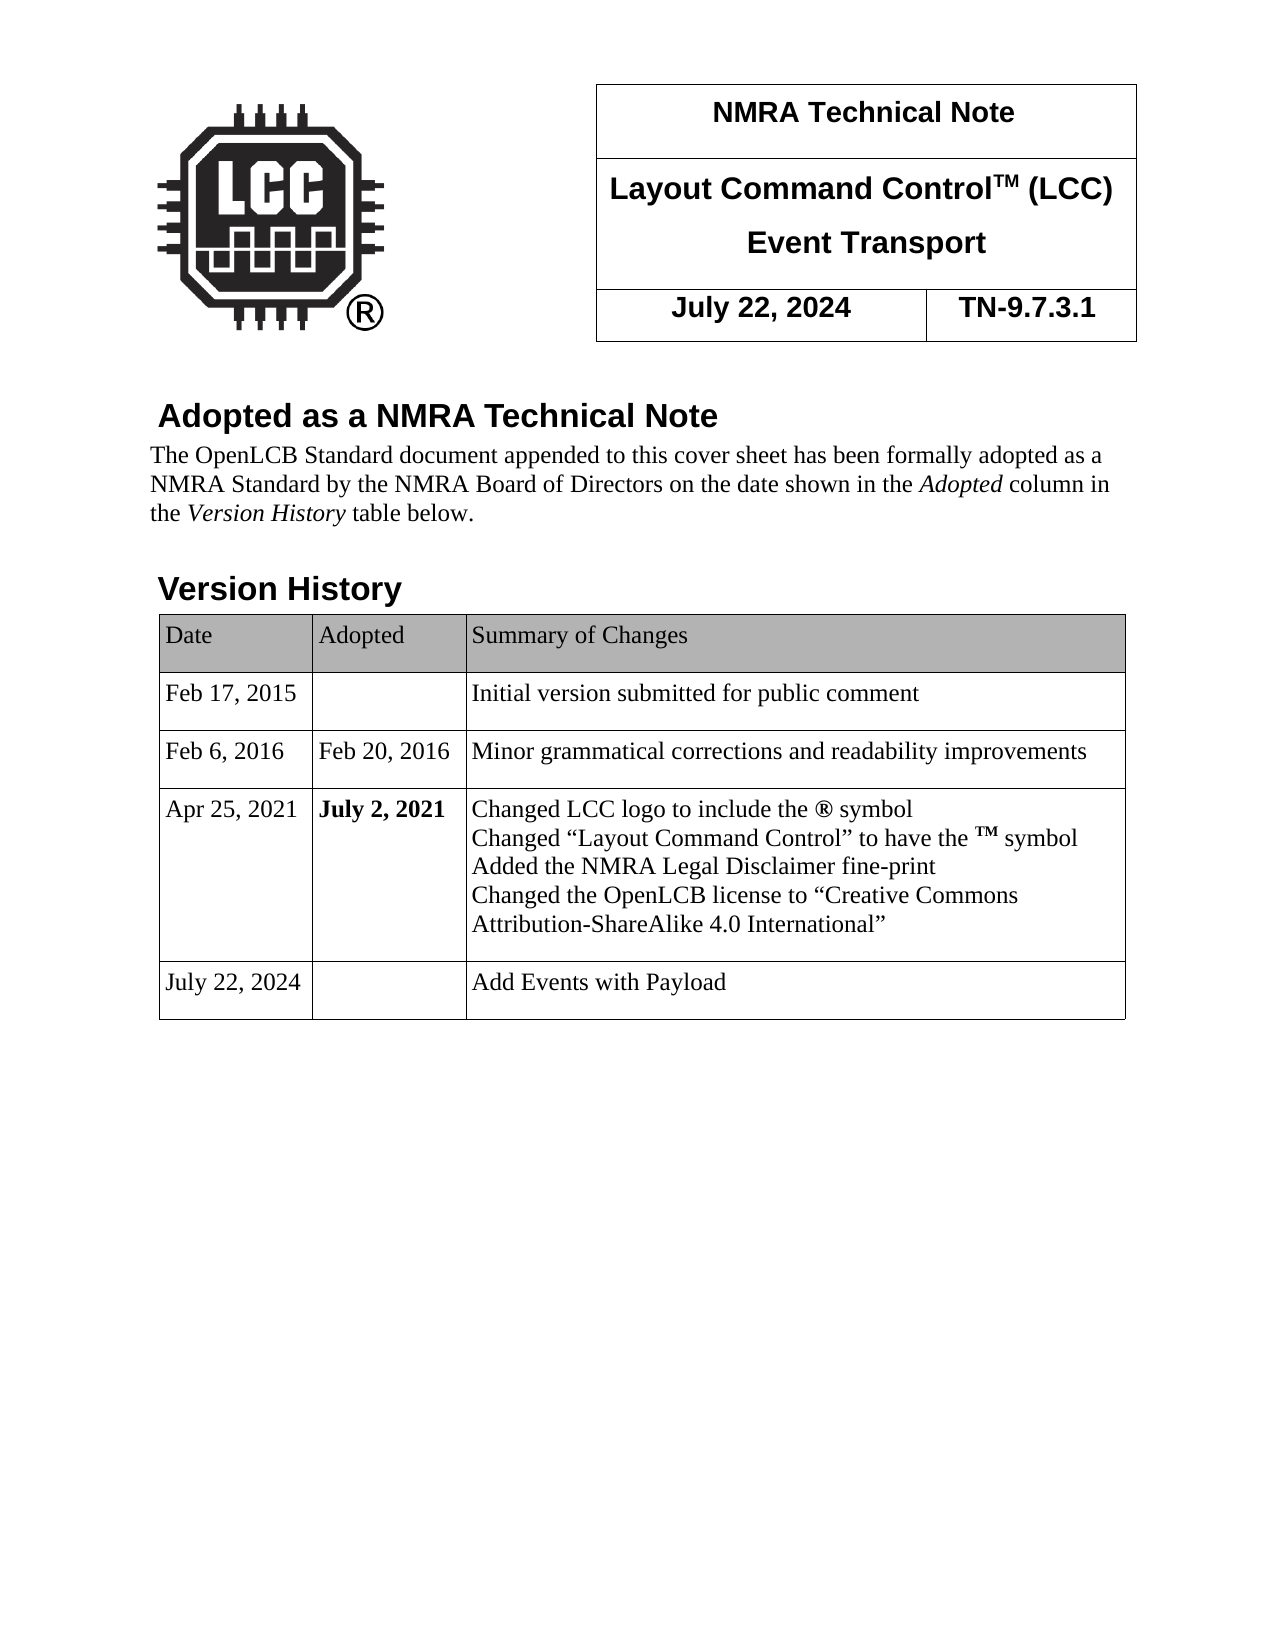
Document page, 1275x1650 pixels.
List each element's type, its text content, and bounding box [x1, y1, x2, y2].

table_cell Minor grammatical corrections and readability improvements [467, 731, 1125, 788]
table_cell Initial version submitted for public comment [467, 673, 1125, 730]
table_cell [313, 962, 466, 1019]
table_cell Add Events with Payload [467, 962, 1125, 1019]
table_cell [313, 673, 466, 730]
table_cell Feb 17, 2015 [160, 673, 312, 730]
subtitle Version History [112, 569, 1125, 608]
table_header Summary of Changes [467, 615, 1125, 672]
table_cell July 22, 2024 [160, 962, 312, 1019]
table_cell Feb 20, 2016 [313, 731, 466, 788]
table_header Date [160, 615, 312, 672]
subtitle Adopted as a NMRA Technical Note [112, 396, 1125, 434]
table_cell Apr 25, 2021 [160, 789, 312, 961]
picture [138, 85, 405, 347]
table_header Adopted [313, 615, 466, 672]
table_cell Changed LCC logo to include the ® symbol Changed “Layout Command Control” to have the TM symbol Added the NMRA Legal Disclaimer fine-print Changed the OpenLCB license to “Creative Commons Attribution-ShareAlike 4.0 International” [467, 789, 1125, 961]
text The OpenLCB Standard document appended to this cover sheet has been formally adopted as a NMRA Standard by the NMRA Board of Directors on the date shown in the Adopted column in the Version History table below. [150, 440, 1125, 527]
table_cell Feb 6, 2016 [160, 731, 312, 788]
table_cell July 2, 2021 [313, 789, 466, 961]
